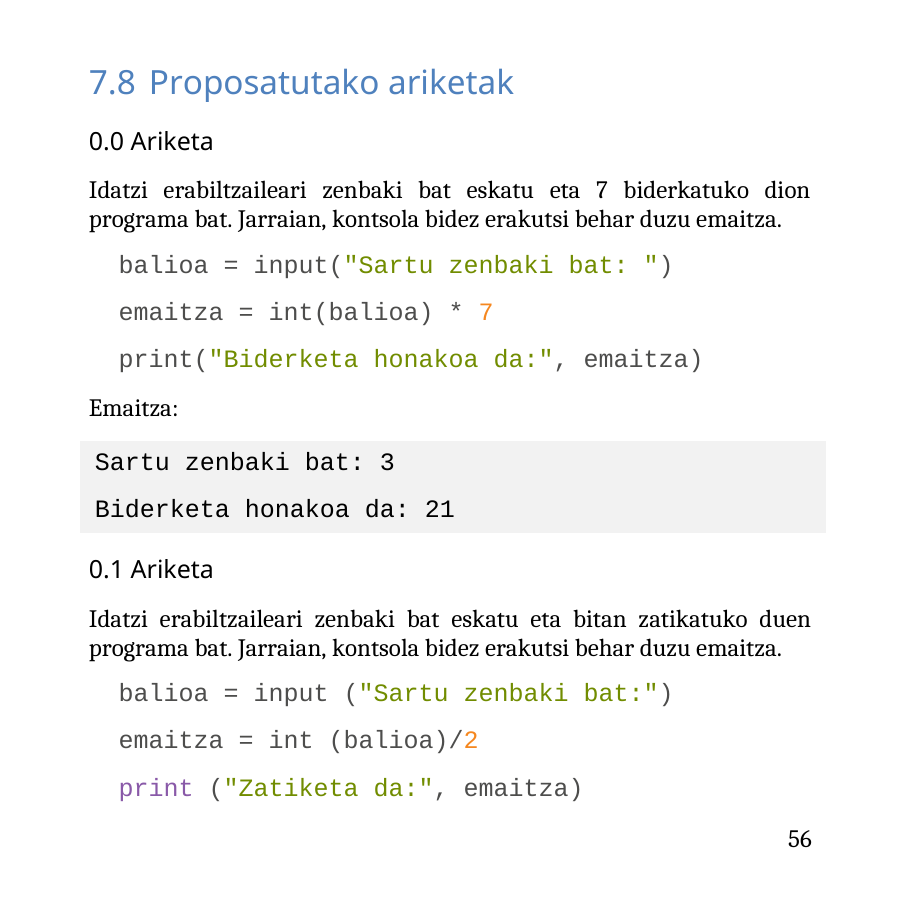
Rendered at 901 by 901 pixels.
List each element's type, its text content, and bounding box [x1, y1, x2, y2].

text balioa = input("Sartu zenbaki bat: ") [118, 252, 811, 281]
text Biderketa honakoa da: 21 [86, 488, 820, 527]
text 0.0 Ariketa [89, 123, 811, 157]
subtitle Proposatutako ariketak [89, 59, 811, 104]
text print ("Zatiketa da:", emaitza) [118, 775, 811, 803]
text balioa = input ("Sartu zenbaki bat:") [118, 681, 811, 709]
text emaitza = int (balioa)/2 [118, 728, 811, 756]
text 0.1 Ariketa [89, 552, 811, 586]
text emaitza = int(balioa) * 7 [118, 299, 811, 328]
text Sartu zenbaki bat: 3 [86, 447, 820, 478]
text Idatzi erabiltzaileari zenbaki bat eskatu eta bitan zatikatuko duen programa bat. Jarraian, kontsola bidez erakutsi behar duzu emaitza. [89, 605, 811, 662]
text print("Biderketa honakoa da:", emaitza) [118, 346, 811, 375]
text Emaitza: [89, 393, 811, 422]
text Idatzi erabiltzaileari zenbaki bat eskatu eta 7 biderkatuko dion programa bat. Jarraian, kontsola bidez erakutsi behar duzu emaitza. [89, 176, 811, 233]
